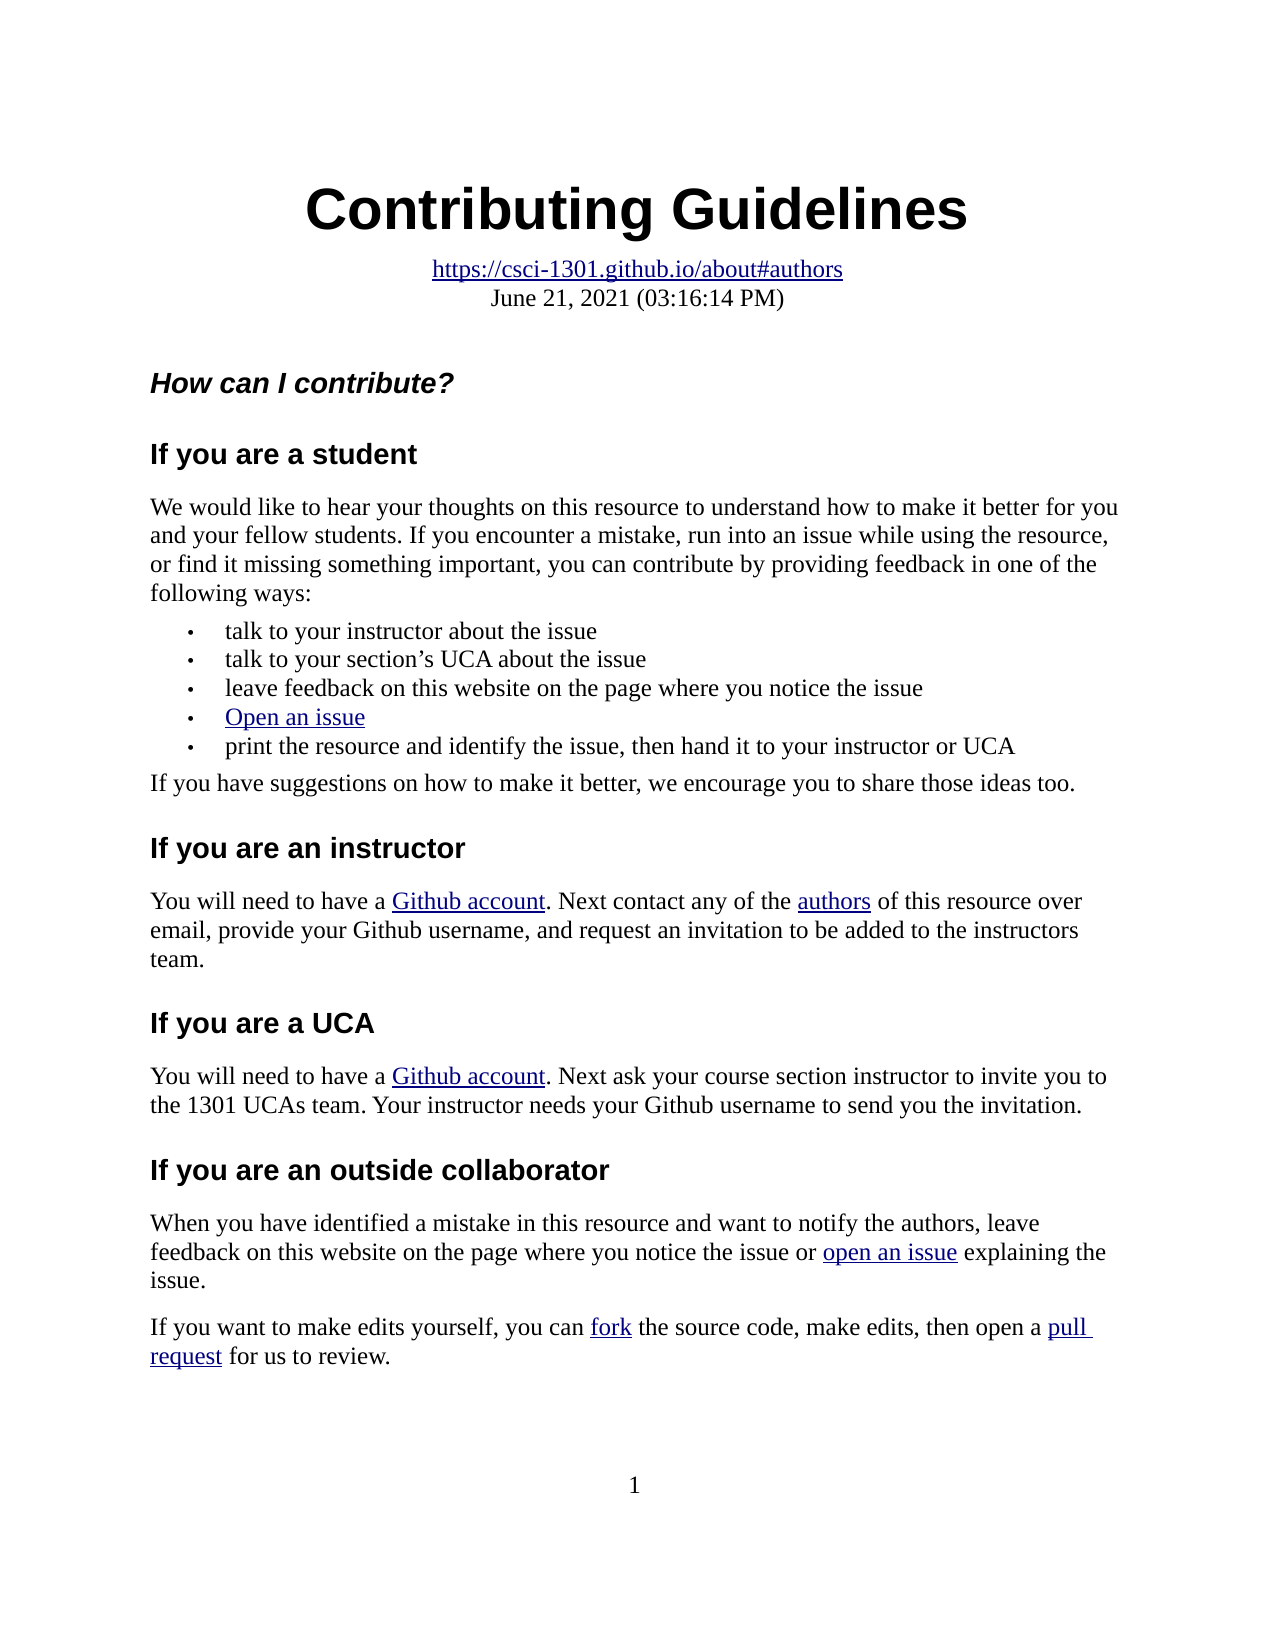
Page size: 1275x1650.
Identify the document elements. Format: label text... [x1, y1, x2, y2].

title Contributing Guidelines [150, 175, 1125, 242]
subtitle If you are a UCA [150, 1006, 1125, 1040]
text You will need to have a Github account. Next contact any of the authors of this resource over email, provide your Github username, and request an invitation to be added to the instructors team. [150, 886, 1125, 972]
list leave feedback on this website on the page where you notice the issue [187, 673, 1125, 702]
text You will need to have a Github account. Next ask your course section instructor to invite you to the 1301 UCAs team. Your instructor needs your Github username to send you the invitation. [150, 1061, 1125, 1119]
text We would like to hear your thoughts on this resource to understand how to make it better for you and your fellow students. If you encounter a mistake, run into an issue while using the resource, or find it missing something important, you can contribute by providing feedback in one of the following ways: [150, 492, 1125, 607]
text https://csci-1301.github.io/about#authors [150, 254, 1125, 283]
list Open an issue [187, 702, 1125, 731]
subtitle If you are an instructor [150, 831, 1125, 865]
text If you want to make edits yourself, you can fork the source code, make edits, then open a pull request for us to review. [150, 1312, 1125, 1369]
list talk to your section’s UCA about the issue [187, 644, 1125, 673]
subtitle If you are a student [150, 437, 1125, 470]
text When you have identified a mistake in this resource and want to notify the authors, leave feedback on this website on the page where you notice the issue or open an issue explaining the issue. [150, 1208, 1125, 1294]
list print the resource and identify the issue, then hand it to your instructor or UCA [187, 731, 1125, 759]
subtitle If you are an outside collaborator [150, 1153, 1125, 1186]
text June 21, 2021 (03:16:14 PM) [150, 283, 1125, 312]
list talk to your instructor about the issue [187, 616, 1125, 644]
text If you have suggestions on how to make it better, we encourage you to share those ideas too. [150, 768, 1125, 797]
subtitle How can I contribute? [150, 366, 1125, 399]
